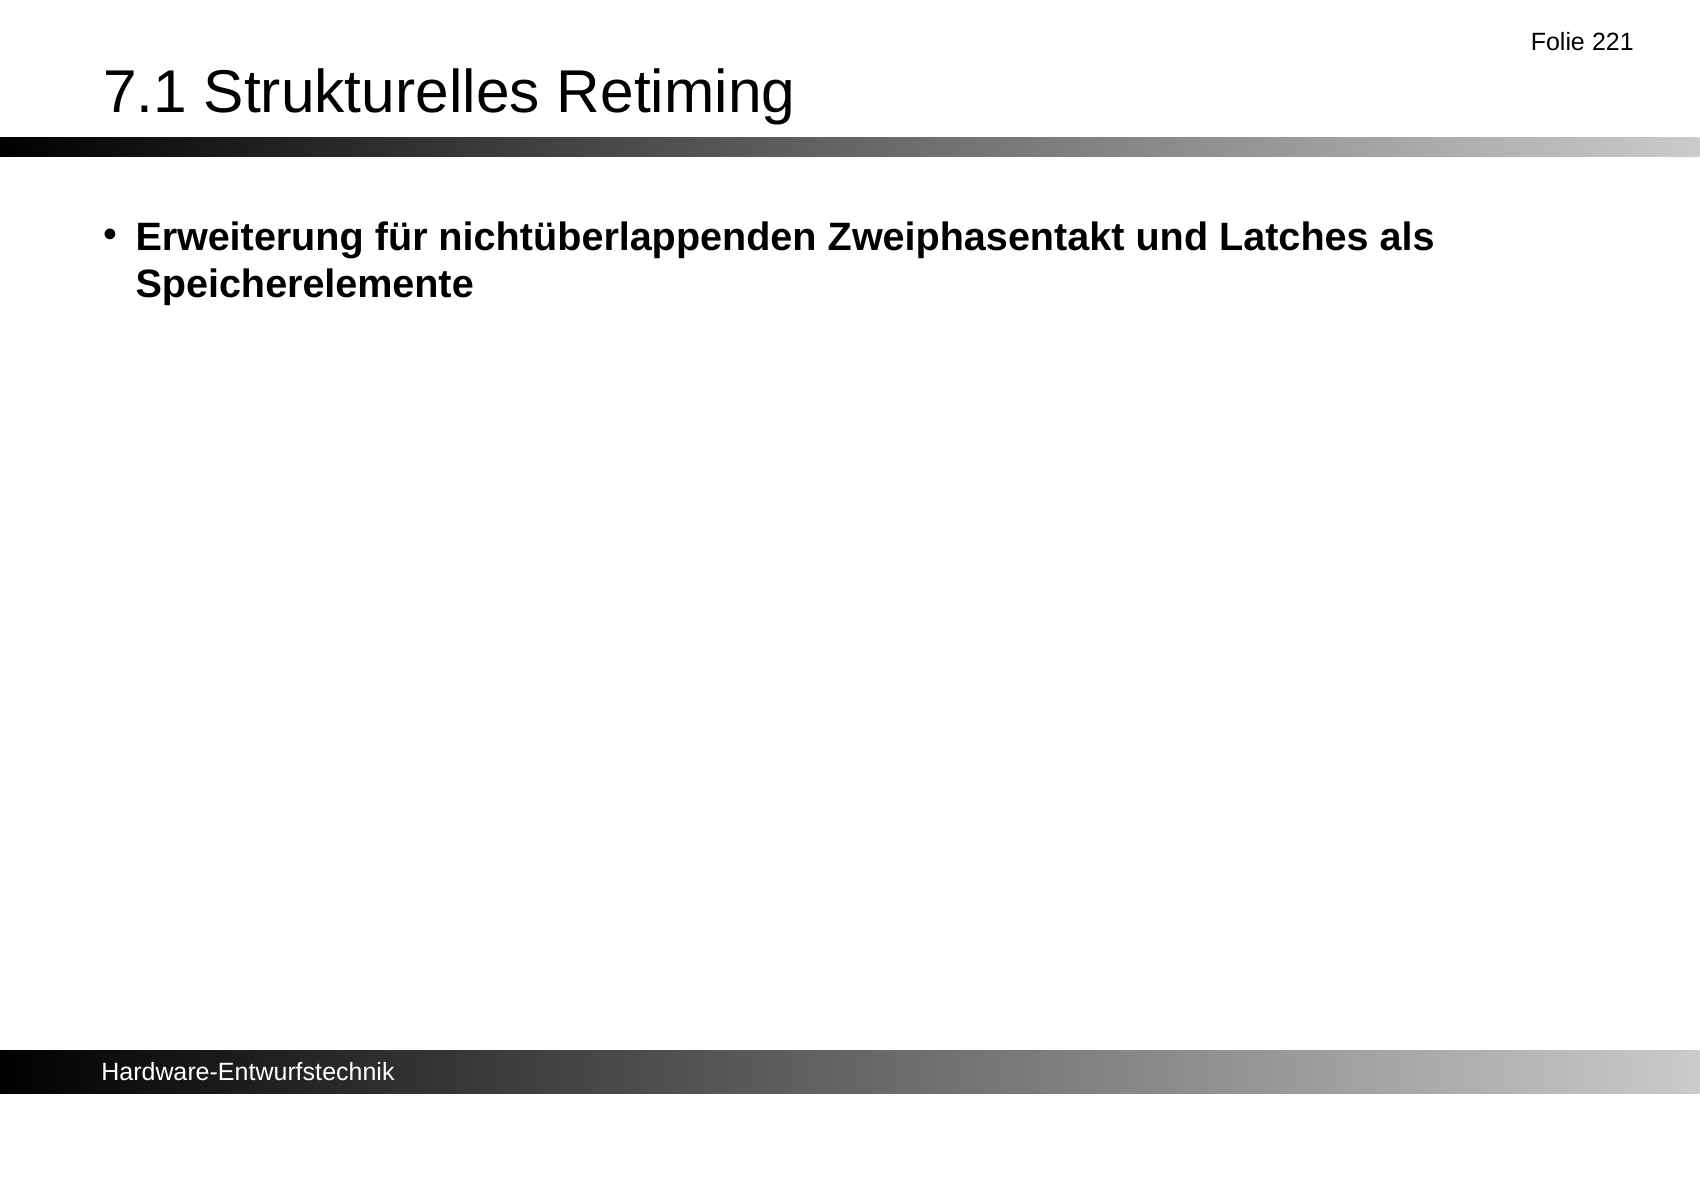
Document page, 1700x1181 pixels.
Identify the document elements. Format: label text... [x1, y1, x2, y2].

title 7.1 Strukturelles Retiming [87, 36, 1421, 142]
list Erweiterung für nichtüberlappenden Zweiphasentakt und Latches als Speicherelemente [87, 202, 1613, 1022]
